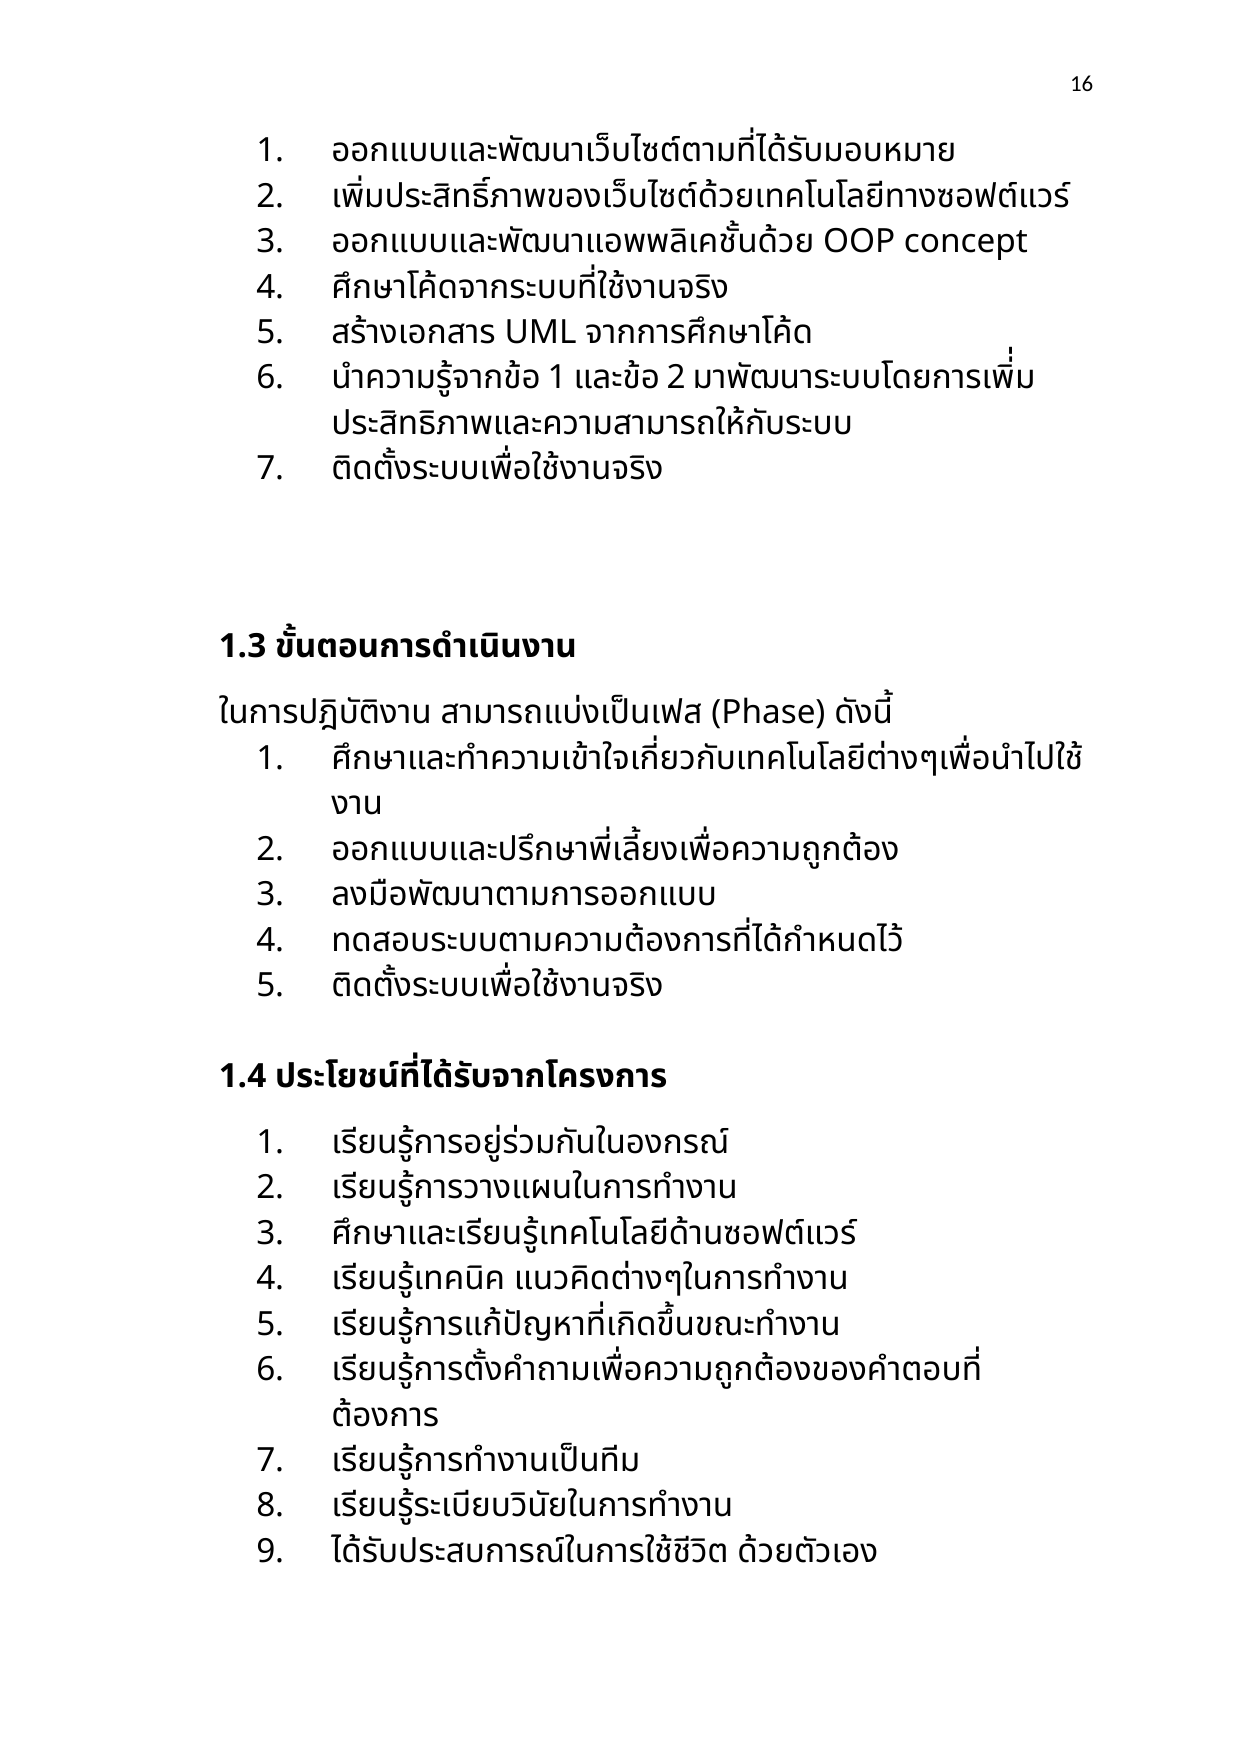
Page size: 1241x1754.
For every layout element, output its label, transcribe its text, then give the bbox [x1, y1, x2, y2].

text 1.3 ขั้นตอนการดำเนินงาน [218, 622, 1087, 667]
list ได้รับประสบการณ์ในการใช้ชีวิต ด้วยตัวเอง [256, 1527, 1087, 1572]
list เพิ่มประสิทธิ์ภาพของเว็บไซต์ด้วยเทคโนโลยีทางซอฟต์แวร์ [256, 172, 1087, 217]
list เรียนรู้การตั้งคำถามเพื่อความถูกต้องของคำตอบที่ต้องการ [256, 1345, 1087, 1436]
text 1.4 ประโยชน์ที่ได้รับจากโครงการ [218, 1052, 1087, 1097]
list เรียนรู้การอยู่ร่วมกันในองกรณ์ [256, 1118, 1087, 1163]
list สร้างเอกสาร UML จากการศึกษาโค้ด [256, 308, 1087, 353]
list ลงมือพัฒนาตามการออกแบบ [256, 870, 1087, 915]
list ออกแบบและพัฒนาเว็บไซต์ตามที่ได้รับมอบหมาย [256, 126, 1087, 172]
list เรียนรู้การวางแผนในการทำงาน [256, 1163, 1087, 1209]
text ในการปฎิบัติงาน สามารถแบ่งเป็นเฟส (Phase) ดังนี้ [218, 688, 1087, 734]
list ศึกษาโค้ดจากระบบที่ใช้งานจริง [256, 262, 1087, 308]
list เรียนรู้การทำงานเป็นทีม [256, 1436, 1087, 1481]
list ทดสอบระบบตามความต้องการที่ได้กำหนดไว้ [256, 915, 1087, 961]
list นำความรู้จากข้อ1และข้อ2มาพัฒนาระบบโดยการเพิ่่มประสิทธิภาพและความสามารถให้กับระบบ [256, 353, 1087, 444]
list เรียนรู้การแก้ปัญหาที่เกิดขึ้นขณะทำงาน [256, 1299, 1087, 1345]
list ติดตั้งระบบเพื่อใช้งานจริง [256, 444, 1087, 489]
list ออกแบบและปรึกษาพี่เลี้ยงเพื่อความถูกต้อง [256, 824, 1087, 870]
list เรียนรู้เทคนิค แนวคิดต่างๆในการทำงาน [256, 1254, 1087, 1299]
list ศึกษาและทำความเข้าใจเกี่ยวกับเทคโนโลยีต่างๆเพื่อนำไปใช้งาน [256, 734, 1087, 824]
list ติดตั้งระบบเพื่อใช้งานจริง [256, 961, 1087, 1006]
list เรียนรู้ระเบียบวินัยในการทำงาน [256, 1481, 1087, 1527]
list ศึกษาและเรียนรู้เทคโนโลยีด้านซอฟต์แวร์ [256, 1209, 1087, 1254]
list ออกแบบและพัฒนาแอพพลิเคชั้นด้วย OOP concept [256, 217, 1087, 262]
